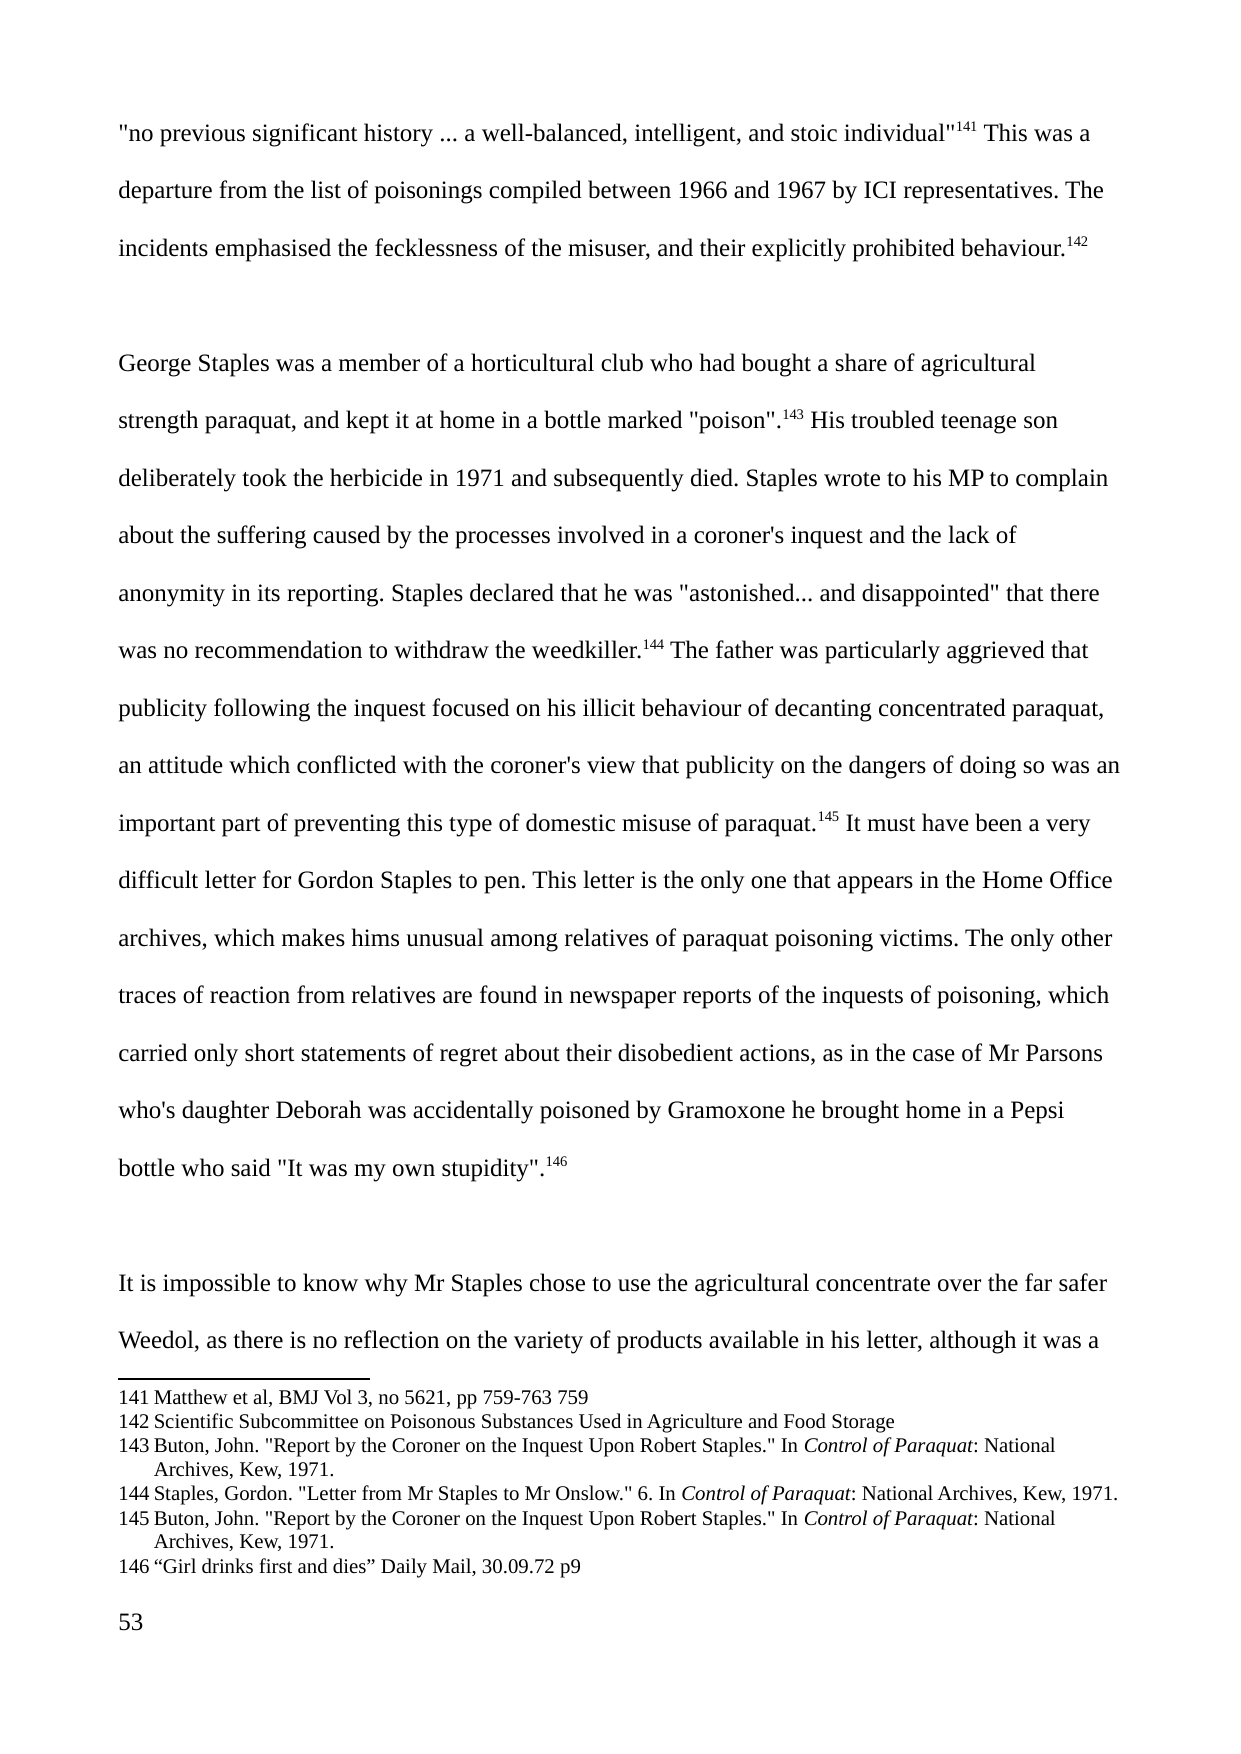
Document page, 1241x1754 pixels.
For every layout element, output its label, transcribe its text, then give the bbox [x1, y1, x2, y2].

text Buton, John. "Report by the Coroner on the Inquest Upon Robert Staples." In Control of Paraquat: National Archives, Kew, 1971. [118, 1433, 1122, 1481]
text “Girl drinks first and dies” Daily Mail, 30.09.72 p9 [118, 1553, 1122, 1578]
text George Staples was a member of a horticultural club who had bought a share of agricultural strength paraquat, and kept it at home in a bottle marked "poison". His troubled teenage son deliberately took the herbicide in 1971 and subsequently died. Staples wrote to his MP to complain about the suffering caused by the processes involved in a coroner's inquest and the lack of anonymity in its reporting. Staples declared that he was "astonished... and disappointed" that there was no recommendation to withdraw the weedkiller. The father was particularly aggrieved that publicity following the inquest focused on his illicit behaviour of decanting concentrated paraquat, an attitude which conflicted with the coroner's view that publicity on the dangers of doing so was an important part of preventing this type of domestic misuse of paraquat. It must have been a very difficult letter for Gordon Staples to pen. This letter is the only one that appears in the Home Office archives, which makes hims unusual among relatives of paraquat poisoning victims. The only other traces of reaction from relatives are found in newspaper reports of the inquests of poisoning, which carried only short statements of regret about their disobedient actions, as in the case of Mr Parsons who's daughter Deborah was accidentally poisoned by Gramoxone he brought home in a Pepsi bottle who said "It was my own stupidity". [118, 348, 1122, 1182]
text Buton, John. "Report by the Coroner on the Inquest Upon Robert Staples." In Control of Paraquat: National Archives, Kew, 1971. [118, 1505, 1122, 1553]
text It is impossible to know why Mr Staples chose to use the agricultural concentrate over the far safer Weedol, as there is no reflection on the variety of products available in his letter, although it was a [118, 1268, 1122, 1354]
text Matthew et al, BMJ Vol 3, no 5621, pp 759-763 759 [118, 1385, 1122, 1409]
text "no previous significant history ... a well-balanced, intelligent, and stoic individual" This was a departure from the list of poisonings compiled between 1966 and 1967 by ICI representatives. The incidents emphasised the fecklessness of the misuser, and their explicitly prohibited behaviour. [118, 118, 1122, 262]
text Scientific Subcommittee on Poisonous Substances Used in Agriculture and Food Storage [118, 1409, 1122, 1433]
text Staples, Gordon. "Letter from Mr Staples to Mr Onslow." 6. In Control of Paraquat: National Archives, Kew, 1971. [118, 1481, 1122, 1505]
